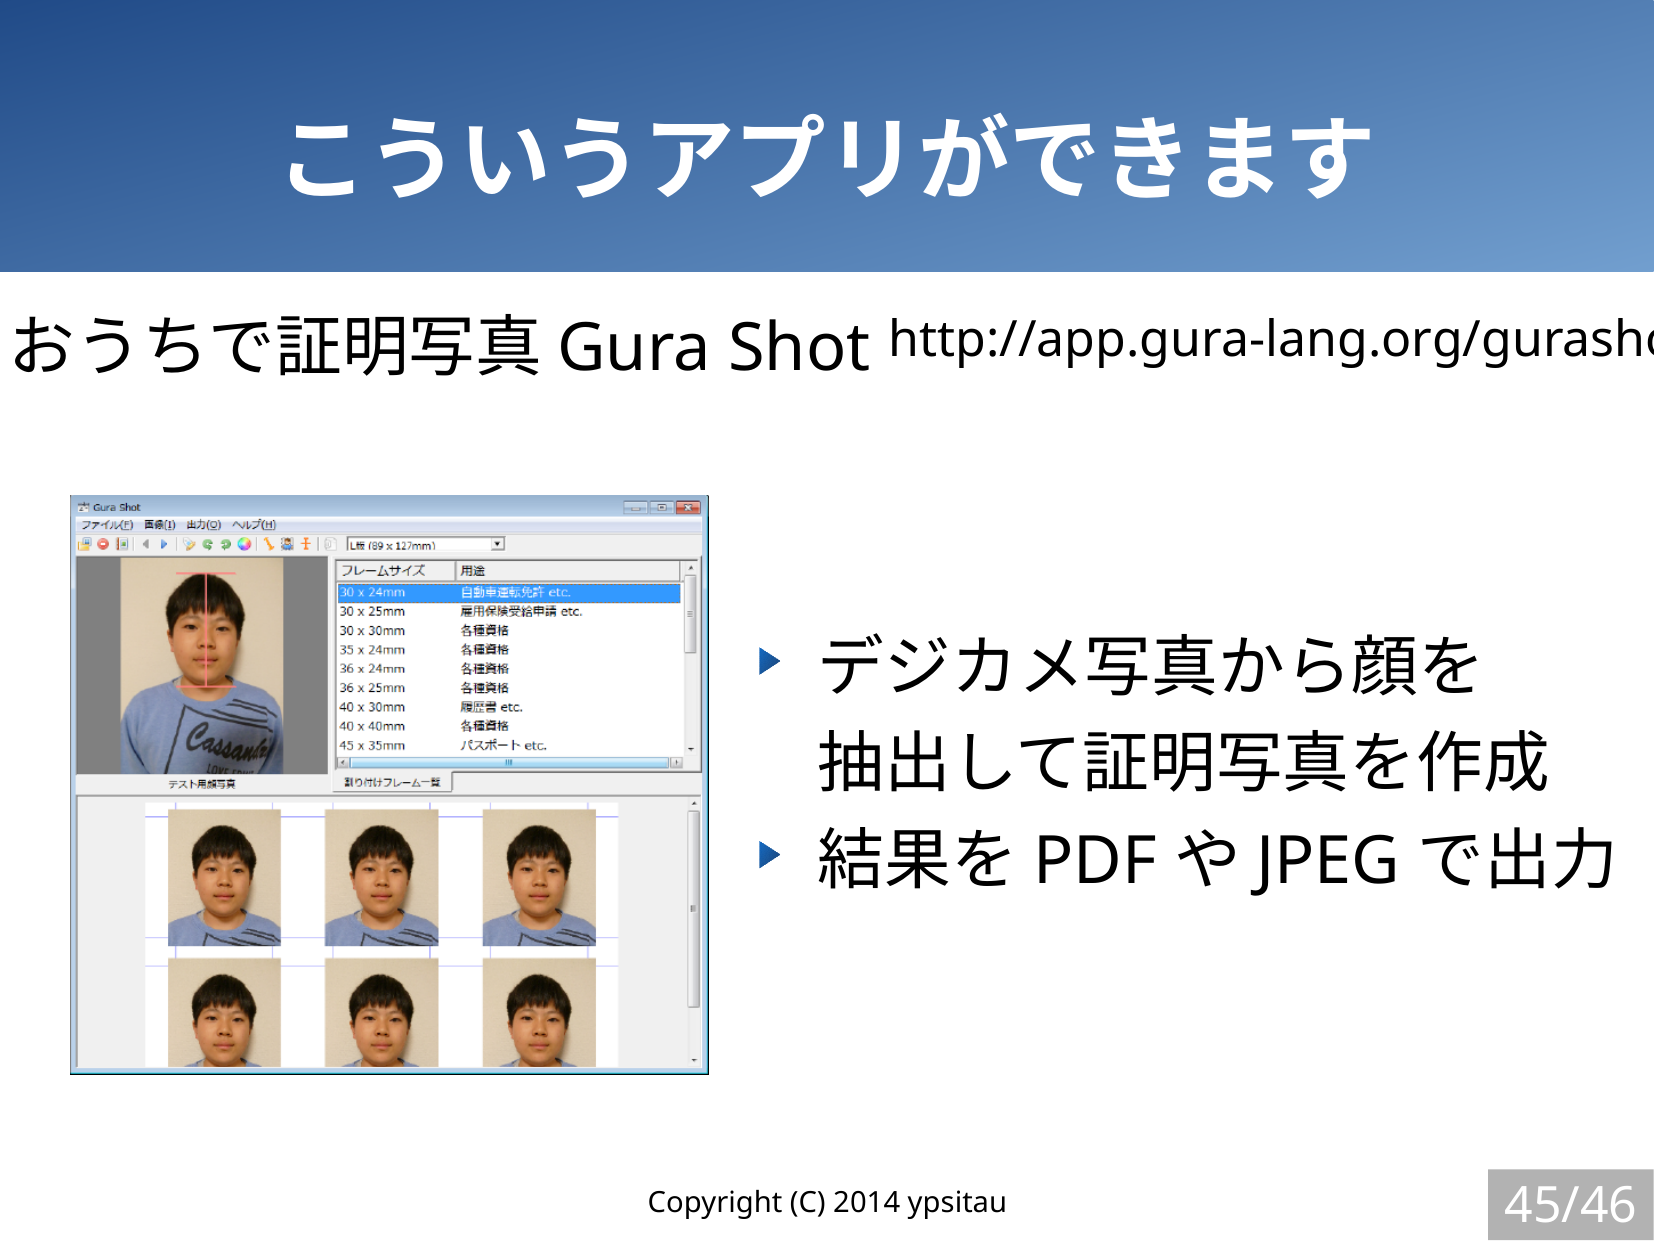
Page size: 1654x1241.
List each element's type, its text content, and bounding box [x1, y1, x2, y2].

text_box http://app.gura-lang.org/gurashot/ [874, 295, 1654, 377]
picture [70, 495, 709, 1075]
text_box デジカメ写真から顔を 抽出して証明写真を作成 結果を PDF や JPEG で出力 [744, 605, 1640, 922]
text_box おうちで証明写真 Gura Shot [0, 285, 875, 402]
title こういうアプリができます [82, 49, 1571, 257]
